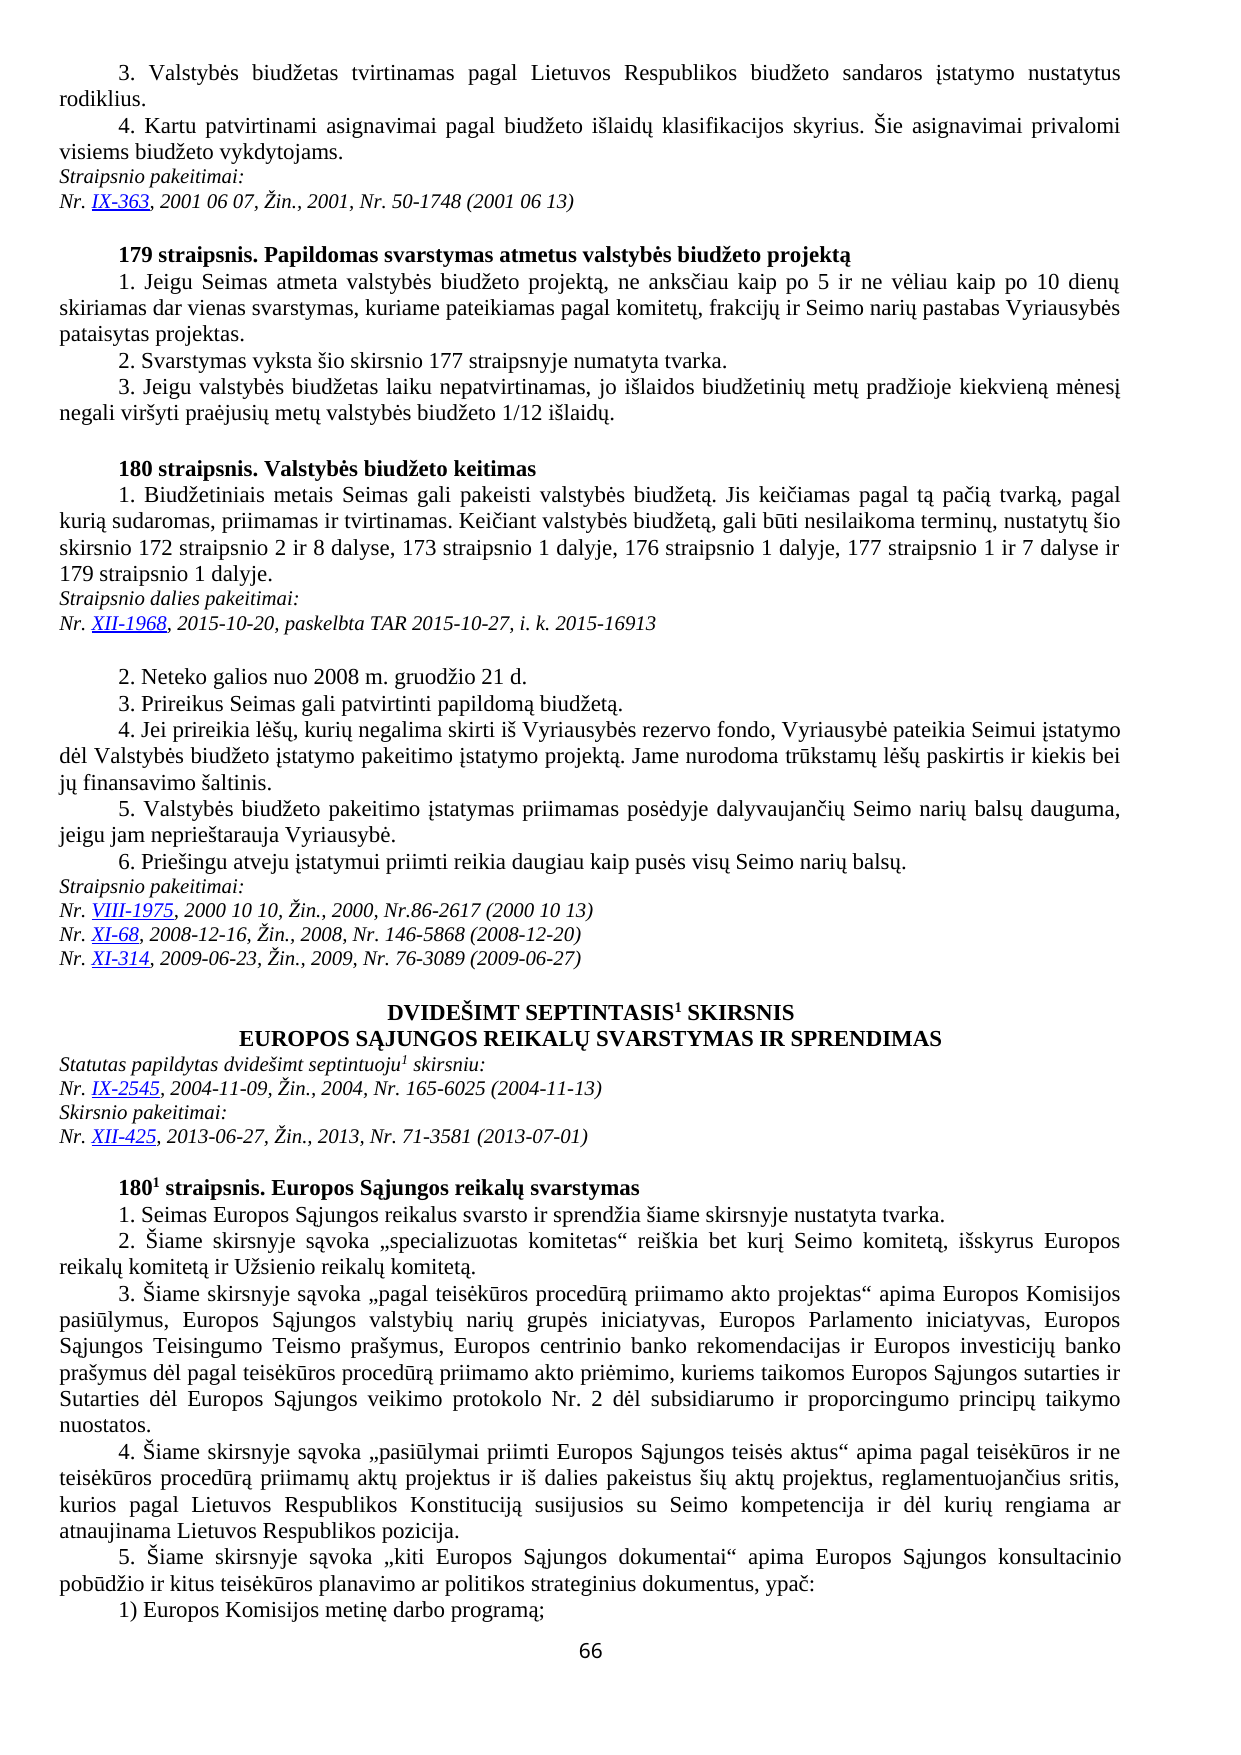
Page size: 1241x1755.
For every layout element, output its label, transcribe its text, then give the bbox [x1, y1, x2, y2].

text Straipsnio dalies pakeitimai: [59, 586, 1122, 610]
text DVIDEŠIMT SEPTINTASIS1 SKIRSNIS [59, 999, 1122, 1025]
text Nr. IX-2545, 2004-11-09, Žin., 2004, Nr. 165-6025 (2004-11-13) [59, 1076, 1122, 1100]
text 180 straipsnis. Valstybės biudžeto keitimas [59, 454, 1122, 481]
text Straipsnio pakeitimai: [59, 164, 1122, 188]
text 3. Valstybės biudžetas tvirtinamas pagal Lietuvos Respublikos biudžeto sandaros įstatymo nustatytus rodiklius. [59, 59, 1122, 112]
text Statutas papildytas dvidešimt septintuoju1 skirsniu: [59, 1052, 1122, 1076]
text 3. Šiame skirsnyje sąvoka „pagal teisėkūros procedūrą priimamo akto projektas“ apima Europos Komisijos pasiūlymus, Europos Sąjungos valstybių narių grupės iniciatyvas, Europos Parlamento iniciatyvas, Europos Sąjungos Teisingumo Teismo prašymus, Europos centrinio banko rekomendacijas ir Europos investicijų banko prašymus dėl pagal teisėkūros procedūrą priimamo akto priėmimo, kuriems taikomos Europos Sąjungos sutarties ir Sutarties dėl Europos Sąjungos veikimo protokolo Nr. 2 dėl subsidiarumo ir proporcingumo principų taikymo nuostatos. [59, 1280, 1122, 1438]
text 2. Šiame skirsnyje sąvoka „specializuotas komitetas“ reiškia bet kurį Seimo komitetą, išskyrus Europos reikalų komitetą ir Užsienio reikalų komitetą. [59, 1227, 1122, 1280]
text Straipsnio pakeitimai: [59, 874, 1122, 898]
text 4. Šiame skirsnyje sąvoka „pasiūlymai priimti Europos Sąjungos teisės aktus“ apima pagal teisėkūros ir ne teisėkūros procedūrą priimamų aktų projektus ir iš dalies pakeistus šių aktų projektus, reglamentuojančius sritis, kurios pagal Lietuvos Respublikos Konstituciją susijusios su Seimo kompetencija ir dėl kurių rengiama ar atnaujinama Lietuvos Respublikos pozicija. [59, 1438, 1122, 1543]
text 1801 straipsnis. Europos Sąjungos reikalų svarstymas [59, 1174, 1122, 1201]
text Nr. XII-425, 2013-06-27, Žin., 2013, Nr. 71-3581 (2013-07-01) [59, 1124, 1122, 1148]
text 3. Prireikus Seimas gali patvirtinti papildomą biudžetą. [59, 689, 1122, 716]
text 1. Seimas Europos Sąjungos reikalus svarsto ir sprendžia šiame skirsnyje nustatyta tvarka. [59, 1201, 1122, 1227]
text 2. Neteko galios nuo 2008 m. gruodžio 21 d. [59, 663, 1122, 689]
text 5. Valstybės biudžeto pakeitimo įstatymas priimamas posėdyje dalyvaujančių Seimo narių balsų dauguma, jeigu jam neprieštarauja Vyriausybė. [59, 795, 1122, 848]
text Nr. XI-314, 2009-06-23, Žin., 2009, Nr. 76-3089 (2009-06-27) [59, 946, 1122, 970]
text 2. Svarstymas vyksta šio skirsnio 177 straipsnyje numatyta tvarka. [59, 347, 1122, 373]
text Nr. VIII-1975, 2000 10 10, Žin., 2000, Nr.86-2617 (2000 10 13) [59, 898, 1122, 922]
text Nr. IX-363, 2001 06 07, Žin., 2001, Nr. 50-1748 (2001 06 13) [59, 188, 1122, 213]
text 1) Europos Komisijos metinę darbo programą; [59, 1596, 1122, 1622]
text Skirsnio pakeitimai: [59, 1100, 1122, 1124]
text EUROPOS SĄJUNGOS REIKALŲ SVARSTYMAS IR SPRENDIMAS [59, 1025, 1122, 1052]
text 1. Biudžetiniais metais Seimas gali pakeisti valstybės biudžetą. Jis keičiamas pagal tą pačią tvarką, pagal kurią sudaromas, priimamas ir tvirtinamas. Keičiant valstybės biudžetą, gali būti nesilaikoma terminų, nustatytų šio skirsnio 172 straipsnio 2 ir 8 dalyse, 173 straipsnio 1 dalyje, 176 straipsnio 1 dalyje, 177 straipsnio 1 ir 7 dalyse ir 179 straipsnio 1 dalyje. [59, 481, 1122, 586]
text Nr. XII-1968, 2015-10-20, paskelbta TAR 2015-10-27, i. k. 2015-16913 [59, 610, 1122, 634]
text 6. Priešingu atveju įstatymui priimti reikia daugiau kaip pusės visų Seimo narių balsų. [59, 848, 1122, 874]
text 179 straipsnis. Papildomas svarstymas atmetus valstybės biudžeto projektą [59, 241, 1122, 268]
text 4. Jei prireikia lėšų, kurių negalima skirti iš Vyriausybės rezervo fondo, Vyriausybė pateikia Seimui įstatymo dėl Valstybės biudžeto įstatymo pakeitimo įstatymo projektą. Jame nurodoma trūkstamų lėšų paskirtis ir kiekis bei jų finansavimo šaltinis. [59, 716, 1122, 795]
text 5. Šiame skirsnyje sąvoka „kiti Europos Sąjungos dokumentai“ apima Europos Sąjungos konsultacinio pobūdžio ir kitus teisėkūros planavimo ar politikos strateginius dokumentus, ypač: [59, 1543, 1122, 1596]
text 3. Jeigu valstybės biudžetas laiku nepatvirtinamas, jo išlaidos biudžetinių metų pradžioje kiekvieną mėnesį negali viršyti praėjusių metų valstybės biudžeto 1/12 išlaidų. [59, 373, 1122, 426]
text Nr. XI-68, 2008-12-16, Žin., 2008, Nr. 146-5868 (2008-12-20) [59, 922, 1122, 946]
text 4. Kartu patvirtinami asignavimai pagal biudžeto išlaidų klasifikacijos skyrius. Šie asignavimai privalomi visiems biudžeto vykdytojams. [59, 112, 1122, 164]
text 1. Jeigu Seimas atmeta valstybės biudžeto projektą, ne anksčiau kaip po 5 ir ne vėliau kaip po 10 dienų skiriamas dar vienas svarstymas, kuriame pateikiamas pagal komitetų, frakcijų ir Seimo narių pastabas Vyriausybės pataisytas projektas. [59, 268, 1122, 347]
